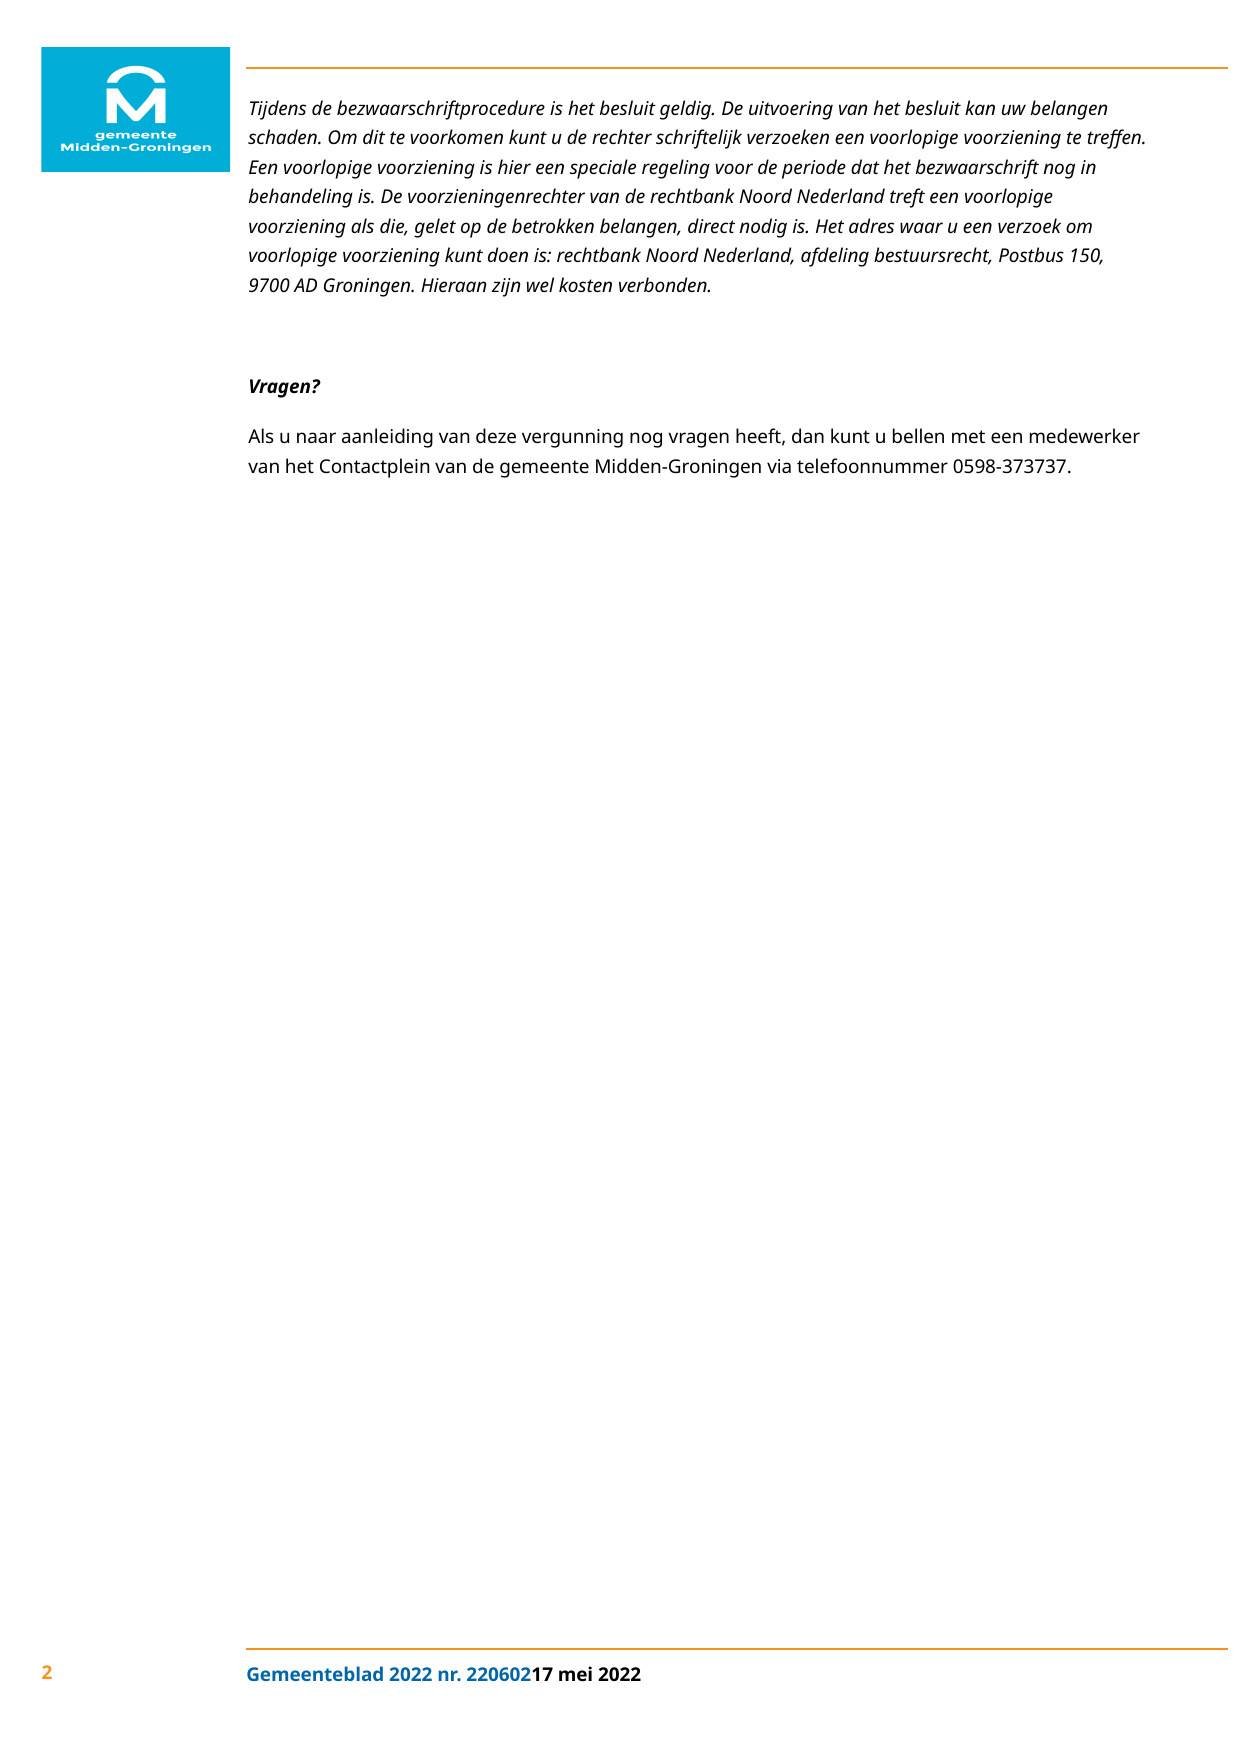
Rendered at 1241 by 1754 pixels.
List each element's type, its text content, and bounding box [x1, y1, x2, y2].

picture [107, 89, 165, 122]
picture [108, 66, 164, 82]
text Vragen? [248, 373, 1152, 399]
text Tijdens de bezwaarschriftprocedure is het besluit geldig. De uitvoering van het besluit kan uw belangen schaden. Om dit te voorkomen kunt u de rechter schriftelijk verzoeken een voorlopige voorziening te treffen. Een voorlopige voorziening is hier een speciale regeling voor de periode dat het bezwaarschrift nog in behandeling is. De voorzieningenrechter van de rechtbank Noord Nederland treft een voorlopige voorziening als die, gelet op de betrokken belangen, direct nodig is. Het adres waar u een verzoek om voorlopige voorziening kunt doen is: rechtbank Noord Nederland, afdeling bestuursrecht, Postbus 150, 9700 AD Groningen. Hieraan zijn wel kosten verbonden. [248, 95, 1152, 298]
text Als u naar aanleiding van deze vergunning nog vragen heeft, dan kunt u bellen met een medewerker van het Contactplein van de gemeente Midden-Groningen via telefoonnummer 0598-373737. [248, 423, 1152, 479]
picture [184, 146, 190, 153]
